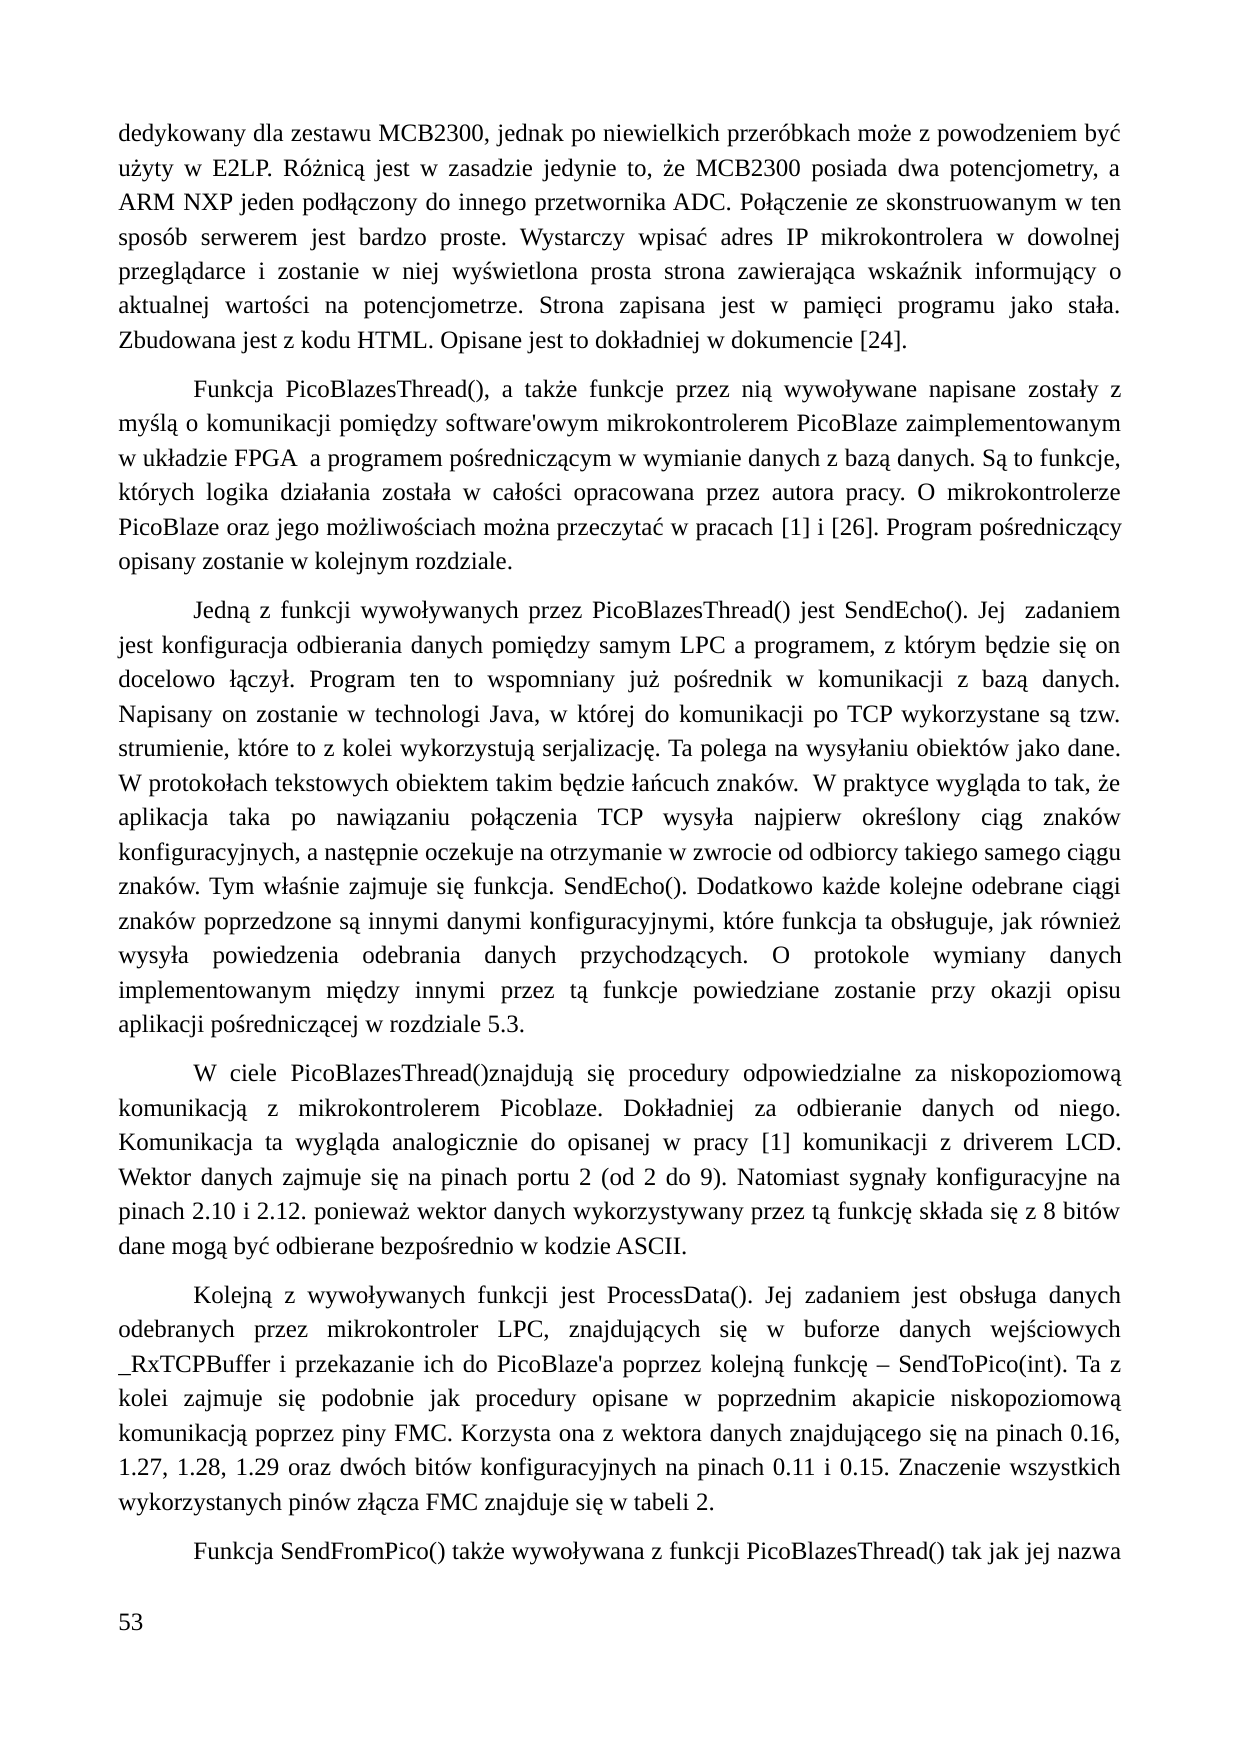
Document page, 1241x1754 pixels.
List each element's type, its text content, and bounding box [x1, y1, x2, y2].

text dedykowany dla zestawu MCB2300, jednak po niewielkich przeróbkach może z powodzeniem być użyty w E2LP. Różnicą jest w zasadzie jedynie to, że MCB2300 posiada dwa potencjometry, a ARM NXP jeden podłączony do innego przetwornika ADC. Połączenie ze skonstruowanym w ten sposób serwerem jest bardzo proste. Wystarczy wpisać adres IP mikrokontrolera w dowolnej przeglądarce i zostanie w niej wyświetlona prosta strona zawierająca wskaźnik informujący o aktualnej wartości na potencjometrze. Strona zapisana jest w pamięci programu jako stała. Zbudowana jest z kodu HTML. Opisane jest to dokładniej w dokumencie [24]. [118, 118, 1122, 354]
text W ciele PicoBlazesThread()znajdują się procedury odpowiedzialne za niskopoziomową komunikacją z mikrokontrolerem Picoblaze. Dokładniej za odbieranie danych od niego. Komunikacja ta wygląda analogicznie do opisanej w pracy [1] komunikacji z driverem LCD. Wektor danych zajmuje się na pinach portu 2 (od 2 do 9). Natomiast sygnały konfiguracyjne na pinach 2.10 i 2.12. ponieważ wektor danych wykorzystywany przez tą funkcję składa się z 8 bitów dane mogą być odbierane bezpośrednio w kodzie ASCII. [118, 1058, 1122, 1259]
text Jedną z funkcji wywoływanych przez PicoBlazesThread() jest SendEcho(). Jej zadaniem jest konfiguracja odbierania danych pomiędzy samym LPC a programem, z którym będzie się on docelowo łączył. Program ten to wspomniany już pośrednik w komunikacji z bazą danych. Napisany on zostanie w technologi Java, w której do komunikacji po TCP wykorzystane są tzw. strumienie, które to z kolei wykorzystują serjalizację. Ta polega na wysyłaniu obiektów jako dane. W protokołach tekstowych obiektem takim będzie łańcuch znaków. W praktyce wygląda to tak, że aplikacja taka po nawiązaniu połączenia TCP wysyła najpierw określony ciąg znaków konfiguracyjnych, a następnie oczekuje na otrzymanie w zwrocie od odbiorcy takiego samego ciągu znaków. Tym właśnie zajmuje się funkcja. SendEcho(). Dodatkowo każde kolejne odebrane ciągi znaków poprzedzone są innymi danymi konfiguracyjnymi, które funkcja ta obsługuje, jak również wysyła powiedzenia odebrania danych przychodzących. O protokole wymiany danych implementowanym między innymi przez tą funkcje powiedziane zostanie przy okazji opisu aplikacji pośredniczącej w rozdziale 5.3. [118, 596, 1122, 1038]
text Funkcja SendFromPico() także wywoływana z funkcji PicoBlazesThread() tak jak jej nazwa [118, 1536, 1122, 1564]
text Kolejną z wywoływanych funkcji jest ProcessData(). Jej zadaniem jest obsługa danych odebranych przez mikrokontroler LPC, znajdujących się w buforze danych wejściowych _RxTCPBuffer i przekazanie ich do PicoBlaze'a poprzez kolejną funkcję – SendToPico(int). Ta z kolei zajmuje się podobnie jak procedury opisane w poprzednim akapicie niskopoziomową komunikacją poprzez piny FMC. Korzysta ona z wektora danych znajdującego się na pinach 0.16, 1.27, 1.28, 1.29 oraz dwóch bitów konfiguracyjnych na pinach 0.11 i 0.15. Znaczenie wszystkich wykorzystanych pinów złącza FMC znajduje się w tabeli 2. [118, 1280, 1122, 1515]
text Funkcja PicoBlazesThread(), a także funkcje przez nią wywoływane napisane zostały z myślą o komunikacji pomiędzy software'owym mikrokontrolerem PicoBlaze zaimplementowanym w układzie FPGA a programem pośredniczącym w wymianie danych z bazą danych. Są to funkcje, których logika działania została w całości opracowana przez autora pracy. O mikrokontrolerze PicoBlaze oraz jego możliwościach można przeczytać w pracach [1] i [26]. Program pośredniczący opisany zostanie w kolejnym rozdziale. [118, 374, 1122, 575]
